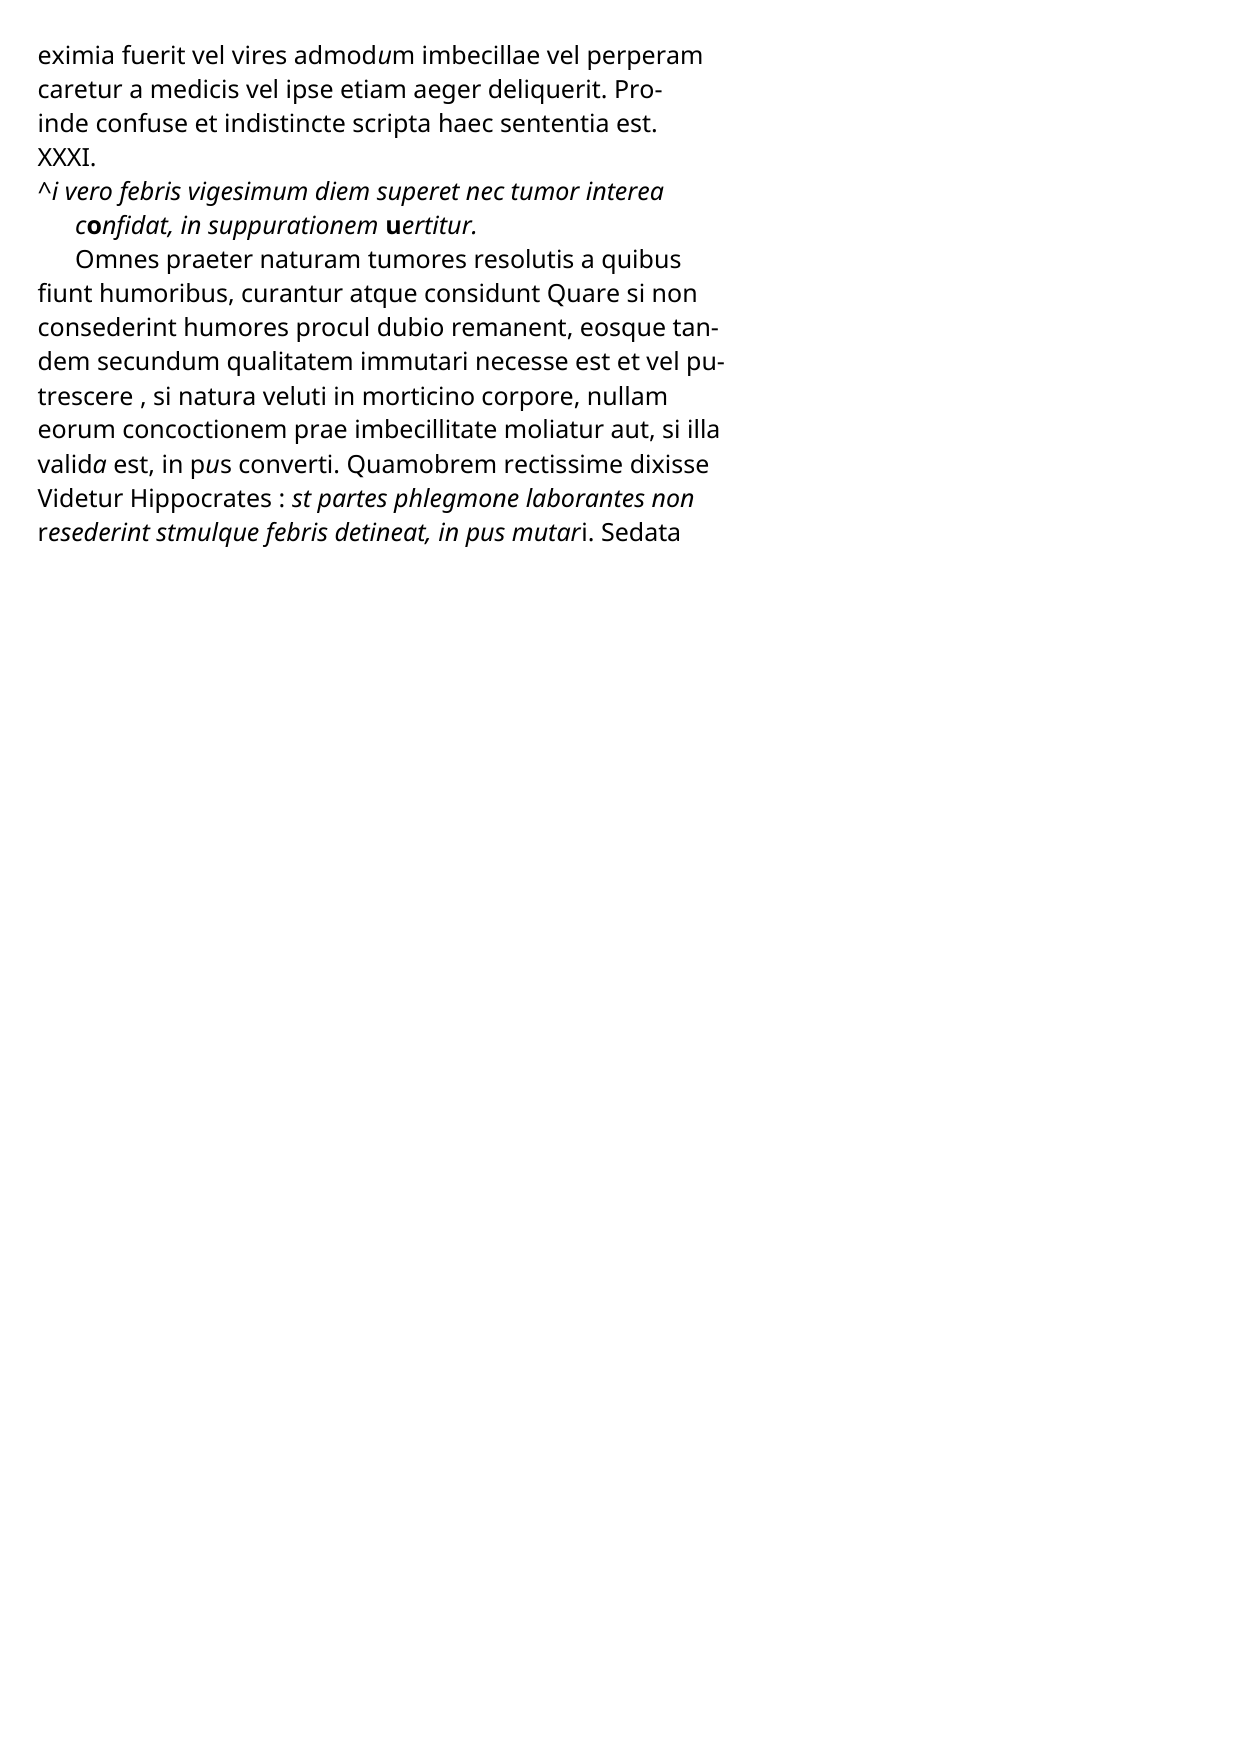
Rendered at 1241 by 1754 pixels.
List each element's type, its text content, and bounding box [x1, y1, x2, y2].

text XXXI. [37, 140, 1203, 174]
text Omnes praeter naturam tumores resolutis a quibus fiunt humoribus, curantur atque considunt Quare si non consederint humores procul dubio remanent, eosque tan- dem secundum qualitatem immutari necesse est et vel pu- trescere , si natura veluti in morticino corpore, nullam eorum concoctionem prae imbecillitate moliatur aut, si illa valida est, in pus converti. Quamobrem rectissime dixisse Videtur Hippocrates : st partes phlegmone laborantes non resederint stmulque febris detineat, in pus mutari. Sedata [37, 242, 1203, 548]
text ^i vero febris vigesimum diem superet nec tumor interea confidat, in suppurationem uertitur. [37, 174, 1203, 242]
text eximia fuerit vel vires admodum imbecillae vel perperam caretur a medicis vel ipse etiam aeger deliquerit. Pro- inde confuse et indistincte scripta haec sententia est. [37, 37, 1203, 140]
